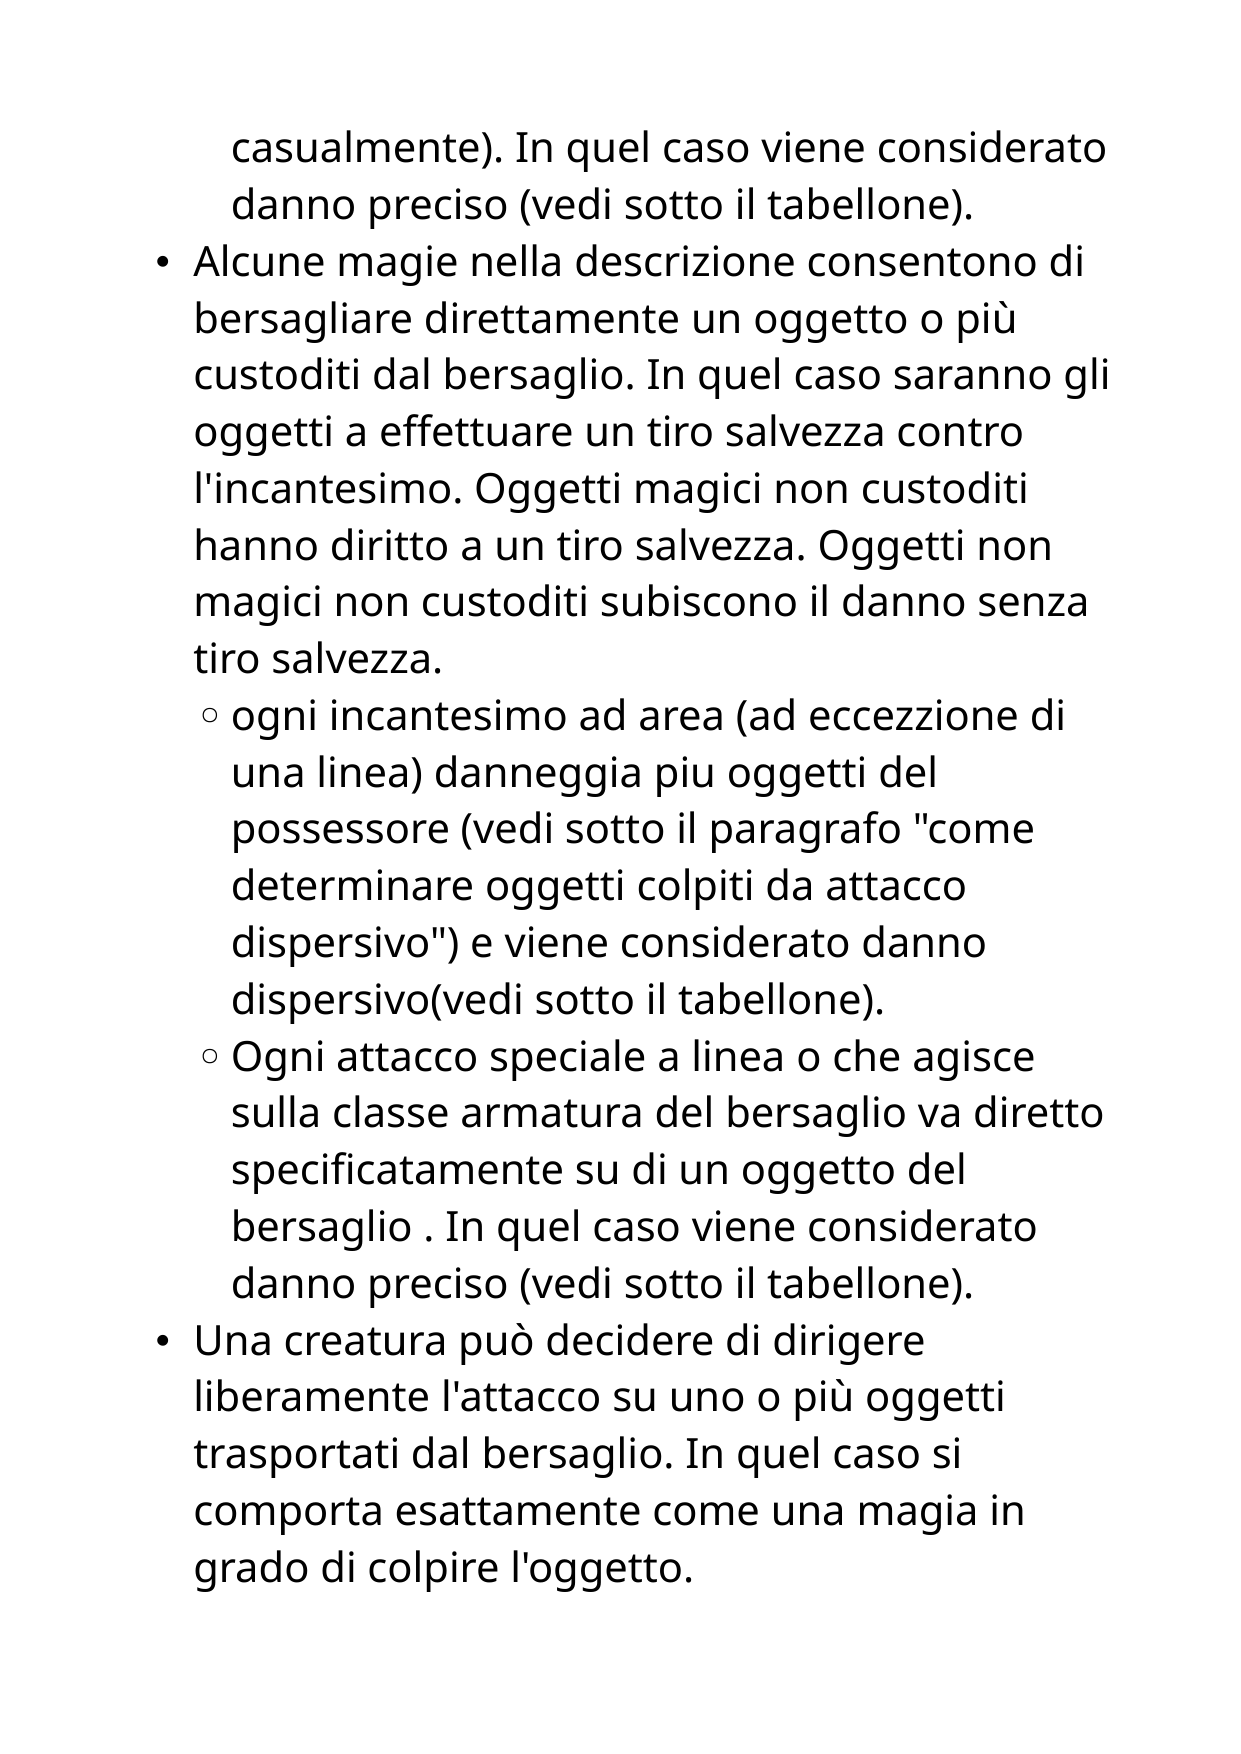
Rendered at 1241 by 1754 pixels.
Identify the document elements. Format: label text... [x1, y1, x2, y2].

list Ogni attacco speciale a linea o che agisce sulla classe armatura del bersaglio va diretto specificatamente su di un oggetto del bersaglio . In quel caso viene considerato danno preciso (vedi sotto il tabellone). [193, 1026, 1122, 1310]
list Una creatura può decidere di dirigere liberamente l'attacco su uno o più oggetti trasportati dal bersaglio. In quel caso si comporta esattamente come una magia in grado di colpire l'oggetto. [156, 1310, 1122, 1594]
list Alcune magie nella descrizione consentono di bersagliare direttamente un oggetto o più custoditi dal bersaglio. In quel caso saranno gli oggetti a effettuare un tiro salvezza contro l'incantesimo. Oggetti magici non custoditi hanno diritto a un tiro salvezza. Oggetti non magici non custoditi subiscono il danno senza tiro salvezza. [156, 232, 1122, 686]
list casualmente). In quel caso viene considerato danno preciso (vedi sotto il tabellone). [193, 118, 1122, 232]
list ogni incantesimo ad area (ad eccezzione di una linea) danneggia piu oggetti del possessore (vedi sotto il paragrafo "come determinare oggetti colpiti da attacco dispersivo") e viene considerato danno dispersivo(vedi sotto il tabellone). [193, 686, 1122, 1026]
